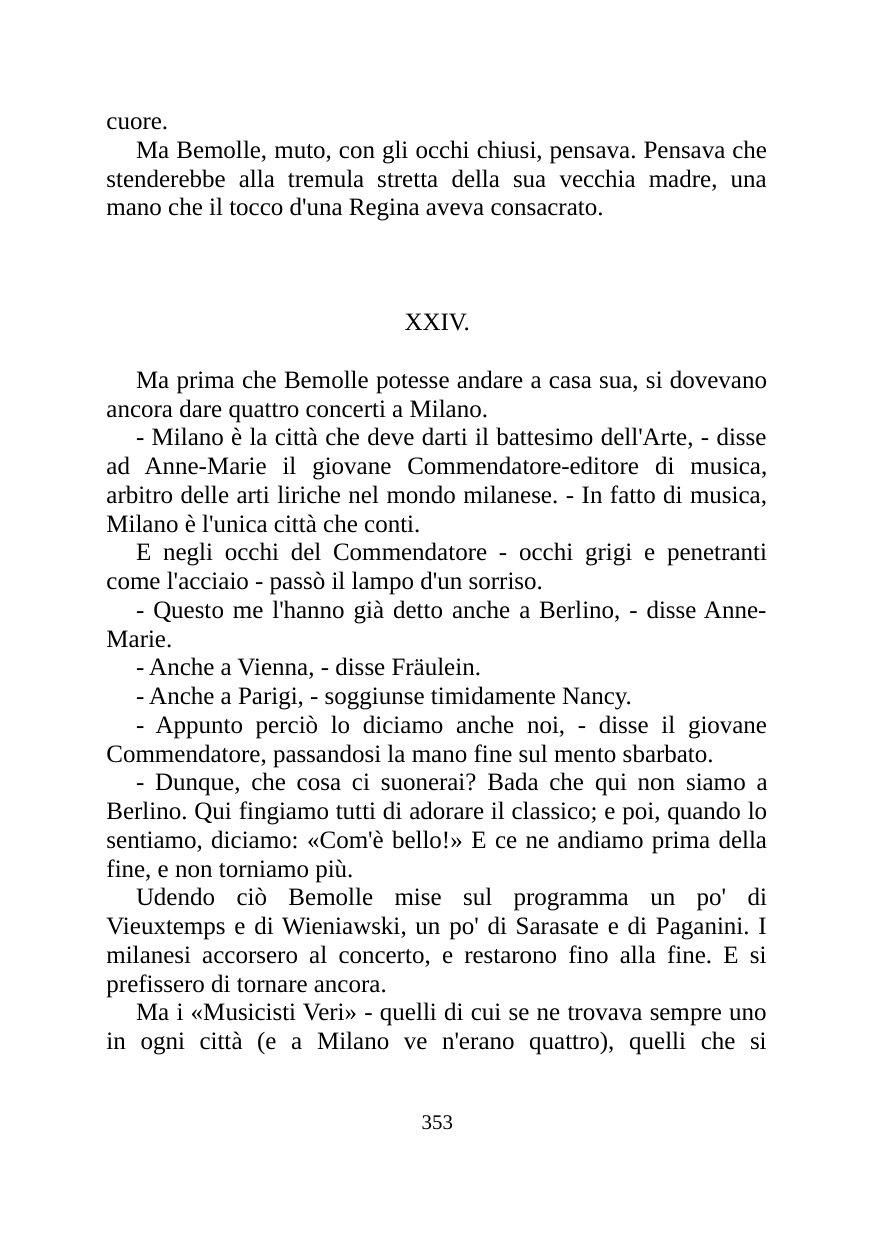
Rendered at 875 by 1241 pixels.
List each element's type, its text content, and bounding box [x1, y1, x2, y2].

text - Appunto perciò lo diciamo anche noi, - disse il giovane Commendatore, passandosi la mano fine sul mento sbarbato. [106, 710, 768, 767]
text cuore. [106, 106, 768, 135]
text E negli occhi del Commendatore - occhi grigi e penetranti come l'acciaio - passò il lampo d'un sorriso. [106, 537, 768, 595]
text - Anche a Vienna, - disse Fräulein. [106, 652, 768, 681]
text - Dunque, che cosa ci suonerai? Bada che qui non siamo a Berlino. Qui fingiamo tutti di adorare il classico; e poi, quando lo sentiamo, diciamo: «Com'è bello!» E ce ne andiamo prima della fine, e non torniamo più. [106, 767, 768, 882]
text - Milano è la città che deve darti il battesimo dell'Arte, - disse ad Anne-Marie il giovane Commendatore-editore di musica, arbitro delle arti liriche nel mondo milanese. - In fatto di musica, Milano è l'unica città che conti. [106, 422, 768, 537]
text Ma prima che Bemolle potesse andare a casa sua, si dovevano ancora dare quattro concerti a Milano. [106, 365, 768, 422]
text XXIV. [106, 307, 768, 336]
text - Questo me l'hanno già detto anche a Berlino, - disse Anne-Marie. [106, 595, 768, 652]
text Ma i «Musicisti Veri» - quelli di cui se ne trovava sempre uno in ogni città (e a Milano ve n'erano quattro), quelli che si [106, 997, 768, 1055]
text Udendo ciò Bemolle mise sul programma un po' di Vieuxtemps e di Wieniawski, un po' di Sarasate e di Paganini. I milanesi accorsero al concerto, e restarono fino alla fine. E si prefissero di tornare ancora. [106, 882, 768, 997]
text Ma Bemolle, muto, con gli occhi chiusi, pensava. Pensava che stenderebbe alla tremula stretta della sua vecchia madre, una mano che il tocco d'una Regina aveva consacrato. [106, 135, 768, 221]
text - Anche a Parigi, - soggiunse timidamente Nancy. [106, 681, 768, 710]
